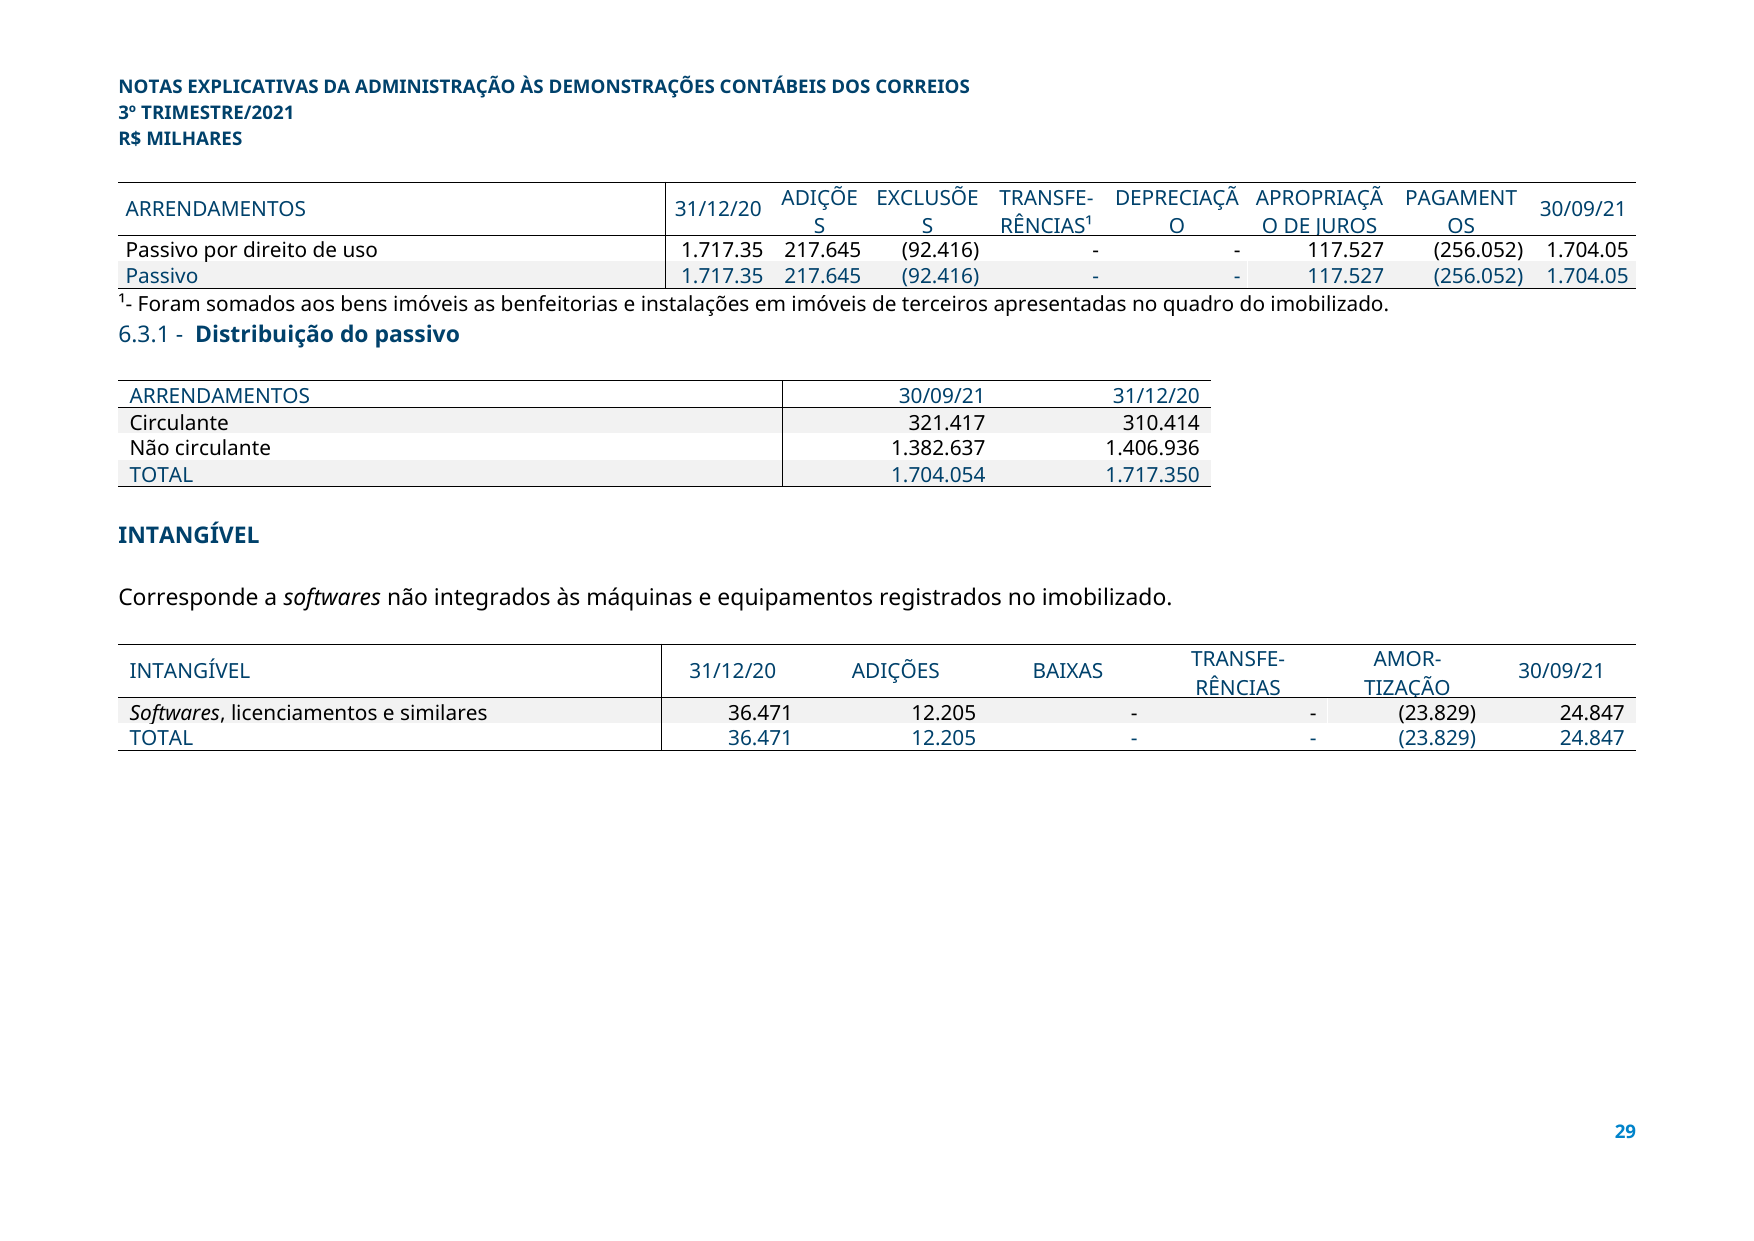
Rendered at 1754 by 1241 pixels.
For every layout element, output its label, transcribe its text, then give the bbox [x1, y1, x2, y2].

table_header ADIÇÕES [771, 183, 868, 235]
text Corresponde a softwares não integrados às máquinas e equipamentos registrados no imobilizado. [118, 581, 1636, 612]
table_cell Não circulante [118, 433, 735, 460]
table_cell 12.205 [804, 698, 987, 723]
table_cell 117.527 [1248, 236, 1391, 261]
table_cell Softwares, licenciamentos e similares [118, 698, 661, 723]
table_cell 36.471 [662, 723, 804, 750]
table_header AMOR-TIZAÇÃO [1328, 645, 1487, 697]
table_cell Passivo [118, 261, 665, 288]
table_cell TOTAL [118, 460, 735, 486]
table_header PAGAMENTOS [1391, 183, 1530, 235]
subtitle Distribuição do passivo [118, 317, 466, 349]
subtitle INTANGÍVEL [118, 518, 1636, 550]
table_cell (92.416) [868, 261, 986, 288]
table_cell - [1106, 236, 1247, 261]
table_header 30/09/21 [1530, 183, 1636, 235]
text ¹- Foram somados aos bens imóveis as benfeitorias e instalações em imóveis de terceiros apresentadas no quadro do imobilizado. [118, 289, 1636, 317]
table_header BAIXAS [987, 645, 1148, 697]
table_cell 321.417 [783, 408, 997, 433]
table_cell (256.052) [1391, 261, 1530, 288]
table_cell 1.704.054 [1530, 236, 1636, 261]
table_header 30/09/21 [1487, 645, 1636, 697]
table_header 30/09/21 [783, 381, 997, 407]
table_header APROPRIAÇÃO DE JUROS [1248, 183, 1391, 235]
table_header TRANSFE-RÊNCIAS [1148, 645, 1327, 697]
table_cell (23.829) [1328, 723, 1487, 750]
table_cell 12.205 [804, 723, 987, 750]
table_cell (256.052) [1391, 236, 1530, 261]
table_cell 1.717.350 [666, 261, 771, 288]
table_cell (92.416) [868, 236, 986, 261]
table_cell [735, 460, 782, 486]
table_header ARRENDAMENTOS [118, 183, 665, 235]
table_header INTANGÍVEL [118, 645, 661, 697]
table_header DEPRECIAÇÃO [1106, 183, 1247, 235]
table_header ARRENDAMENTOS [118, 381, 735, 407]
table_cell 1.382.637 [783, 433, 997, 460]
table_cell - [987, 723, 1148, 750]
table_cell 24.847 [1487, 723, 1636, 750]
table_cell [735, 433, 782, 460]
table_cell 36.471 [662, 698, 804, 723]
table_cell - [986, 236, 1106, 261]
table_cell 1.717.350 [997, 460, 1211, 486]
table_cell - [986, 261, 1106, 288]
table_cell 310.414 [997, 408, 1211, 433]
table_cell 1.717.350 [666, 236, 771, 261]
table_header ADIÇÕES [804, 645, 987, 697]
table_cell [735, 408, 782, 433]
table_cell - [1148, 723, 1327, 750]
table_cell Passivo por direito de uso [118, 236, 665, 261]
table_header EXCLUSÕES [868, 183, 986, 235]
table_cell - [1106, 261, 1247, 288]
table_cell 1.704.054 [1530, 261, 1636, 288]
table_cell 1.406.936 [997, 433, 1211, 460]
table_cell 117.527 [1248, 261, 1391, 288]
table_cell 217.645 [771, 236, 868, 261]
table_cell - [1148, 698, 1327, 723]
table_cell 217.645 [771, 261, 868, 288]
table_cell 24.847 [1487, 698, 1636, 723]
table_cell TOTAL [118, 723, 661, 750]
table_header [735, 381, 782, 407]
table_header 31/12/20 [662, 645, 804, 697]
table_header 31/12/20 [997, 381, 1211, 407]
table_cell Circulante [118, 408, 735, 433]
table_cell (23.829) [1328, 698, 1487, 723]
table_header 31/12/20 [666, 183, 771, 235]
table_header TRANSFE-RÊNCIAS¹ [986, 183, 1106, 235]
table_cell - [987, 698, 1148, 723]
table_cell 1.704.054 [783, 460, 997, 486]
